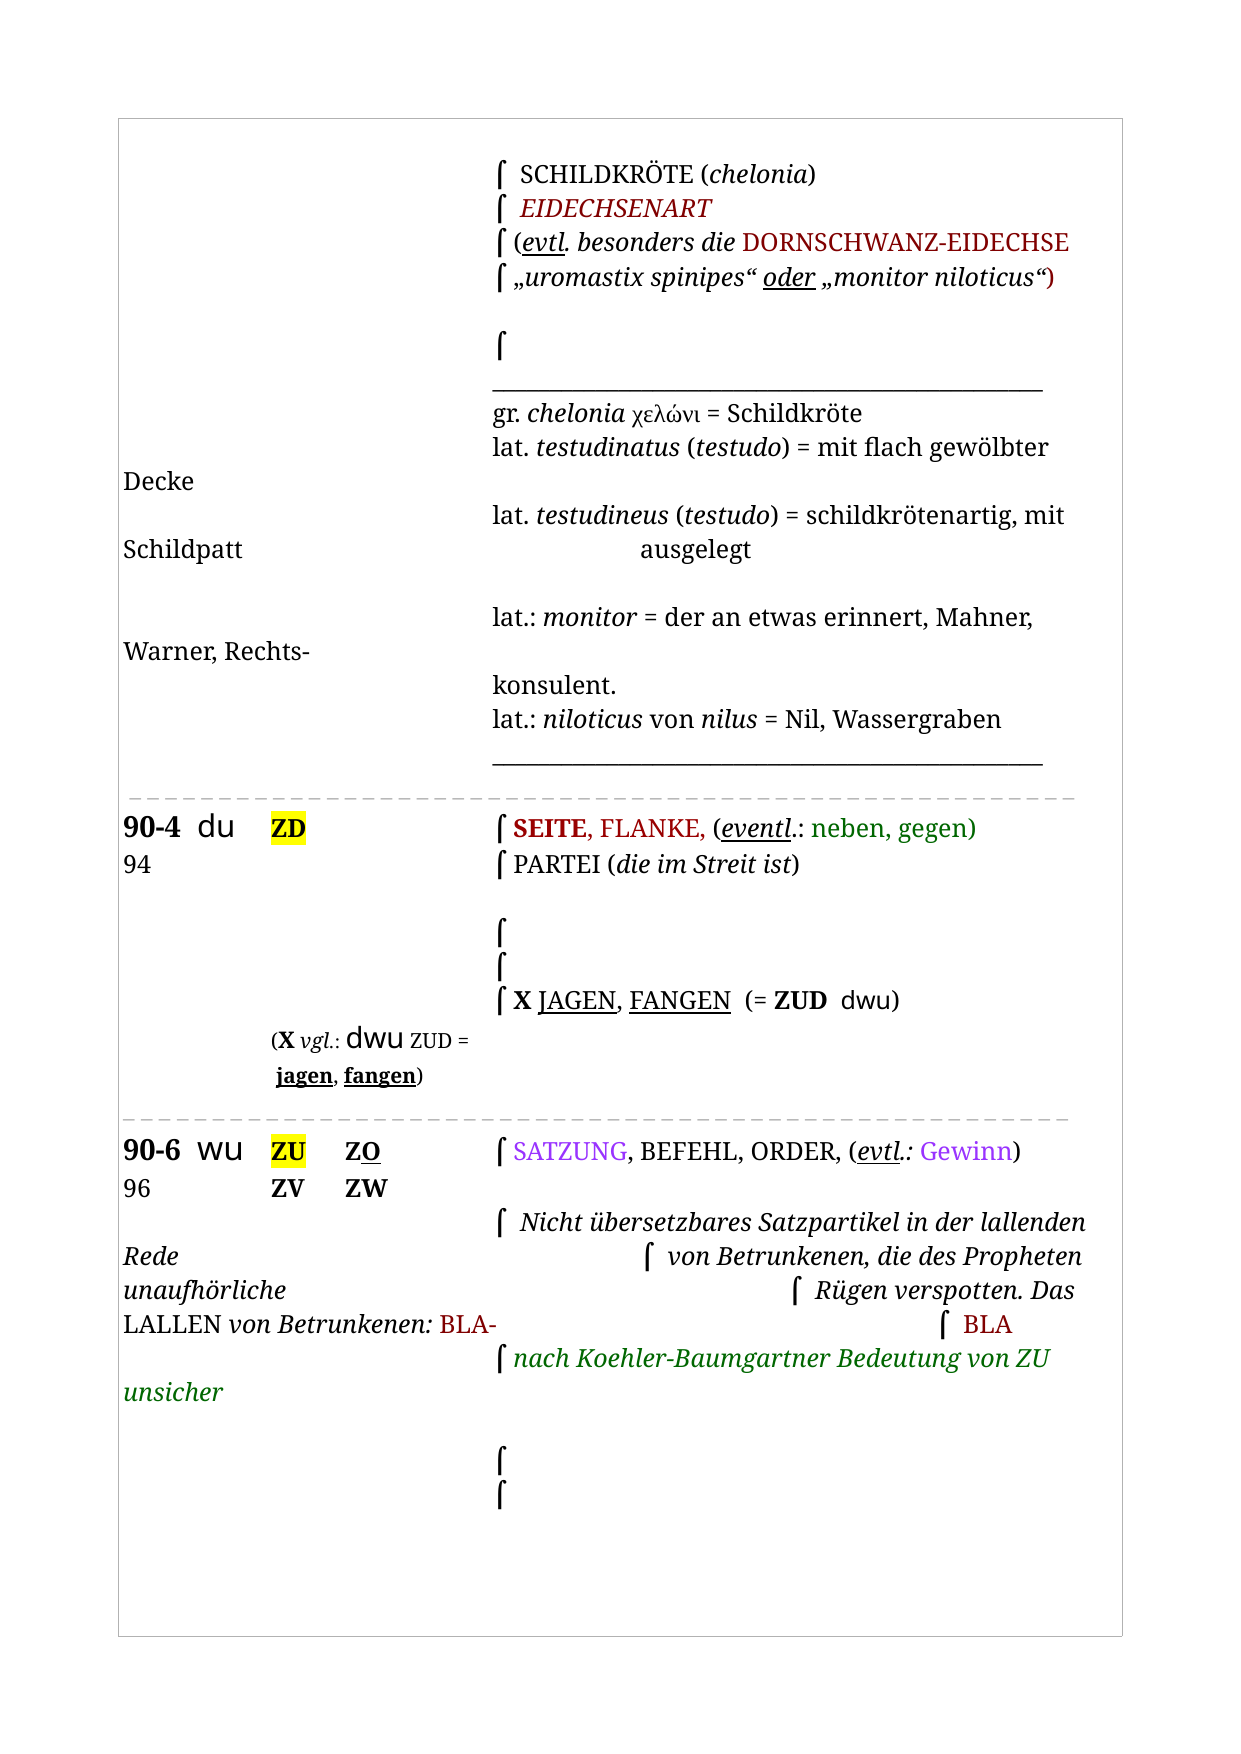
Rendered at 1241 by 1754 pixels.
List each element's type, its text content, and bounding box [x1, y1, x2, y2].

text ⌠ X JAGEN, FANGEN (= ZUD dwu) [123, 983, 1117, 1017]
text ⌠ [123, 327, 1117, 361]
text lat. testudineus (testudo) = schildkrötenartig, mit Schildpatt ausgelegt [123, 498, 1117, 566]
text lat.: monitor = der an etwas erinnert, Mahner, Warner, Rechts- [123, 600, 1117, 668]
text ⌠ EIDECHSENART [123, 191, 1117, 225]
text 90-4 du ZD ⌠ SEITE, FLANKE, (eventl.: neben, gegen) [123, 804, 1117, 847]
text ⌠ SCHILDKRÖTE (chelonia) [123, 157, 1117, 191]
text ⌠ „uromastix spinipes“ oder „monitor niloticus“) [123, 259, 1117, 293]
text _ _ _ _ _ _ _ _ _ _ _ _ _ _ _ _ _ _ _ _ _ _ _ _ _ _ _ _ _ _ _ _ _ _ _ _ _ _ _ _ _ _ _ _ _ _ _ _ _ _ _ _ _ [123, 770, 1117, 804]
text (X vgl.: dwu ZUD = [123, 1017, 1117, 1057]
text ________________________________________________ [123, 361, 1117, 395]
text jagen, fangen) [123, 1057, 1117, 1091]
text ⌠ nach Koehler-Baumgartner Bedeutung von ZU unsicher [123, 1341, 1117, 1409]
text 96 ZV ZW [123, 1170, 1117, 1204]
text 90-6 wu ZU ZO ⌠ SATZUNG, BEFEHL, ORDER, (evtl.: Gewinn) [123, 1125, 1117, 1170]
text lat. testudinatus (testudo) = mit flach gewölbter Decke [123, 429, 1117, 498]
text _ _ _ _ _ _ _ _ _ _ _ _ _ _ _ _ _ _ _ _ _ _ _ _ _ _ _ _ _ _ _ _ _ _ _ _ _ _ _ _ _ _ _ _ _ _ _ _ _ _ _ _ _ [123, 1091, 1117, 1125]
text ⌠ [123, 949, 1117, 983]
text 94 ⌠ PARTEI (die im Streit ist) [123, 847, 1117, 881]
text konsulent. [123, 668, 1117, 702]
text ⌠ [123, 1477, 1117, 1511]
text ⌠ (evtl. besonders die DORNSCHWANZ-EIDECHSE [123, 225, 1117, 259]
text gr. chelonia χελώνι = Schildkröte [123, 395, 1117, 429]
text ⌠ [123, 915, 1117, 949]
text ________________________________________________ [123, 736, 1117, 770]
text ⌠ Nicht übersetzbares Satzpartikel in der lallenden Rede ⌠ von Betrunkenen, die des Propheten unaufhörliche ⌠ Rügen verspotten. Das LALLEN von Betrunkenen: BLA- ⌠ BLA [123, 1204, 1117, 1341]
text ⌠ [123, 1443, 1117, 1477]
text lat.: niloticus von nilus = Nil, Wassergraben [123, 702, 1117, 736]
